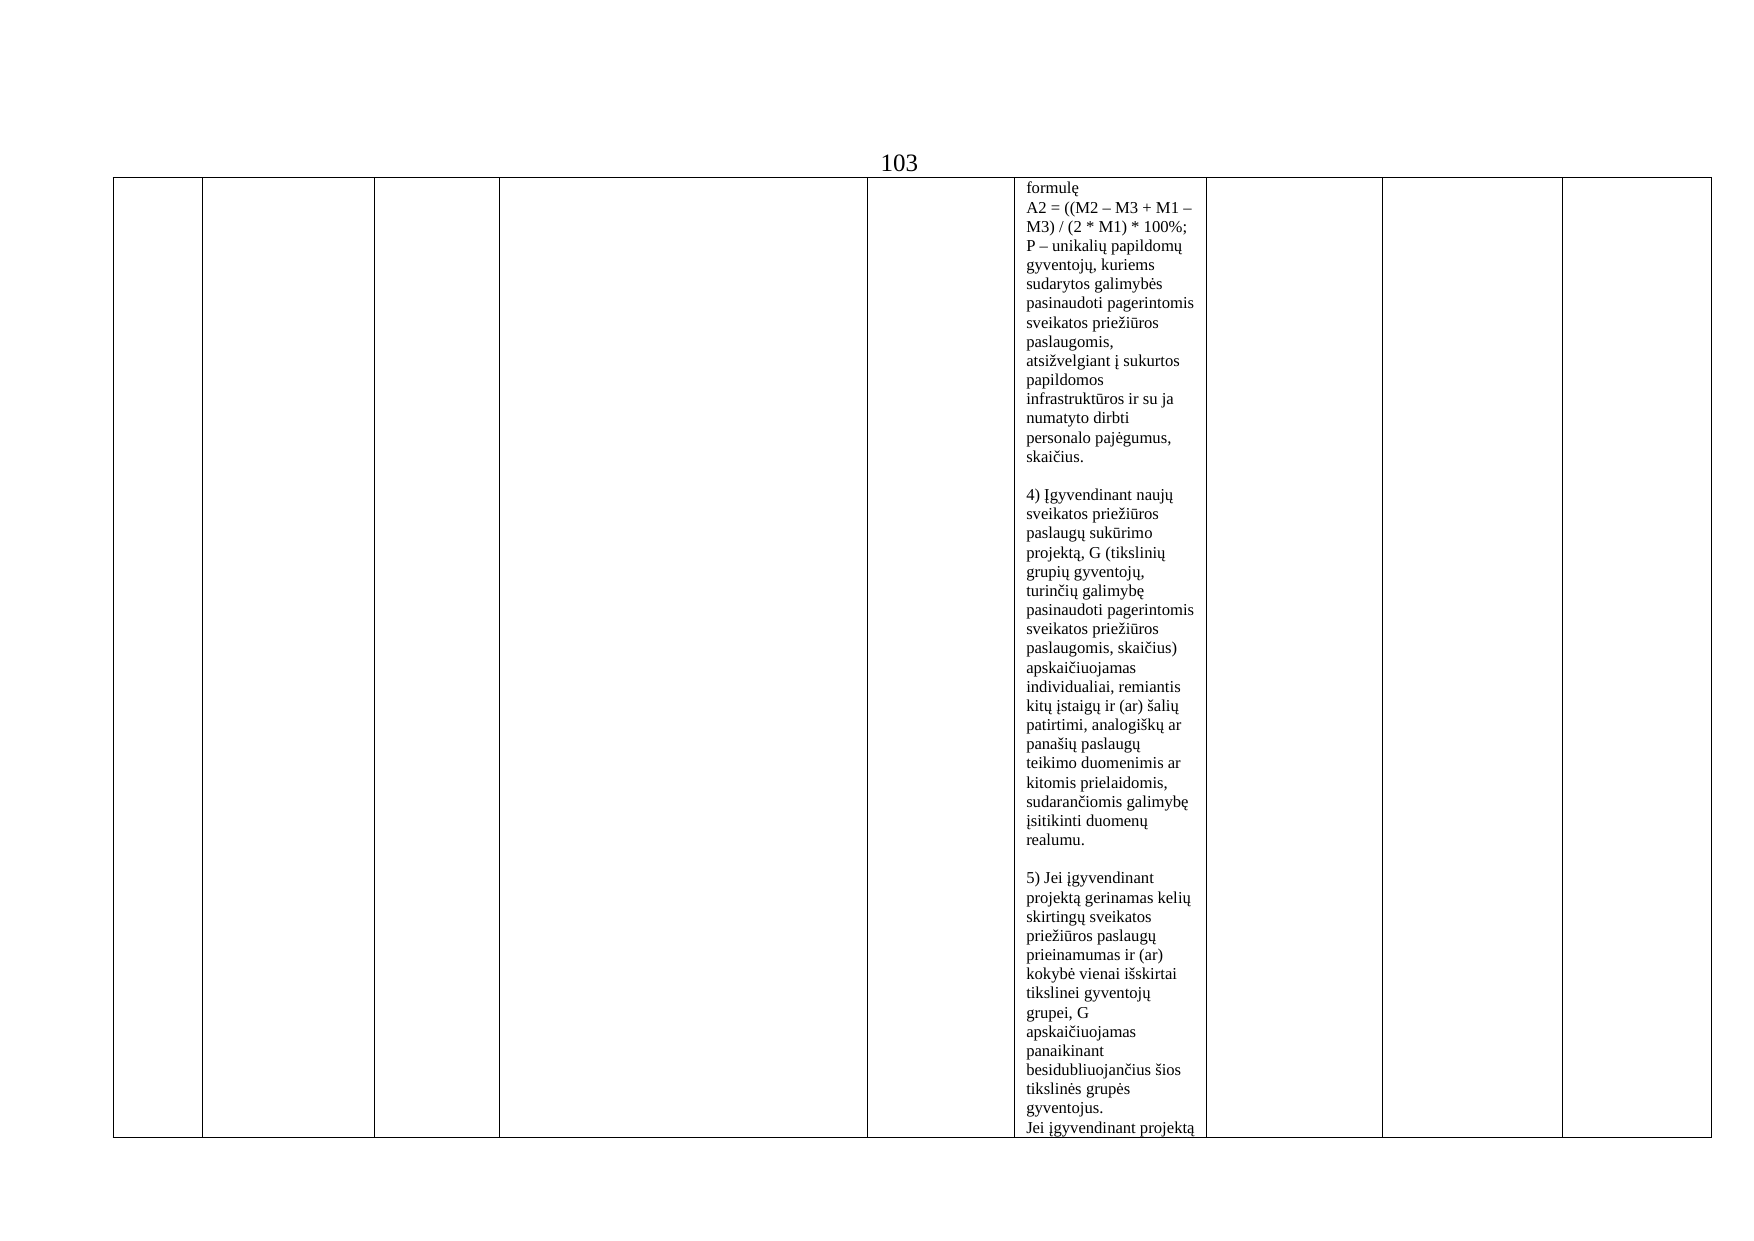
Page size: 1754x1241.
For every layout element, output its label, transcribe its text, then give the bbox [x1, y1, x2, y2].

table_cell [1383, 178, 1562, 1137]
table_cell [114, 178, 202, 1137]
table_cell [203, 178, 374, 1137]
table_cell [500, 178, 867, 1137]
table_cell [375, 178, 499, 1137]
table_cell [1563, 178, 1711, 1137]
table_cell formulę A2 = ((M2 – M3 + M1 – M3) / (2 * M1) * 100%; P – unikalių papildomų gyventojų, kuriems sudarytos galimybės pasinaudoti pagerintomis sveikatos priežiūros paslaugomis, atsižvelgiant į sukurtos papildomos infrastruktūros ir su ja numatyto dirbti personalo pajėgumus, skaičius. 4) Įgyvendinant naujų sveikatos priežiūros paslaugų sukūrimo projektą, G (tikslinių grupių gyventojų, turinčių galimybę pasinaudoti pagerintomis sveikatos priežiūros paslaugomis, skaičius) apskaičiuojamas individualiai, remiantis kitų įstaigų ir (ar) šalių patirtimi, analogiškų ar panašių paslaugų teikimo duomenimis ar kitomis prielaidomis, sudarančiomis galimybę įsitikinti duomenų realumu. 5) Jei įgyvendinant projektą gerinamas kelių skirtingų sveikatos priežiūros paslaugų prieinamumas ir (ar) kokybė vienai išskirtai tikslinei gyventojų grupei, G apskaičiuojamas panaikinant besidubliuojančius šios tikslinės grupės gyventojus. Jei įgyvendinant projektą [1015, 178, 1206, 1137]
table_cell [868, 178, 1014, 1137]
table_cell [1207, 178, 1382, 1137]
